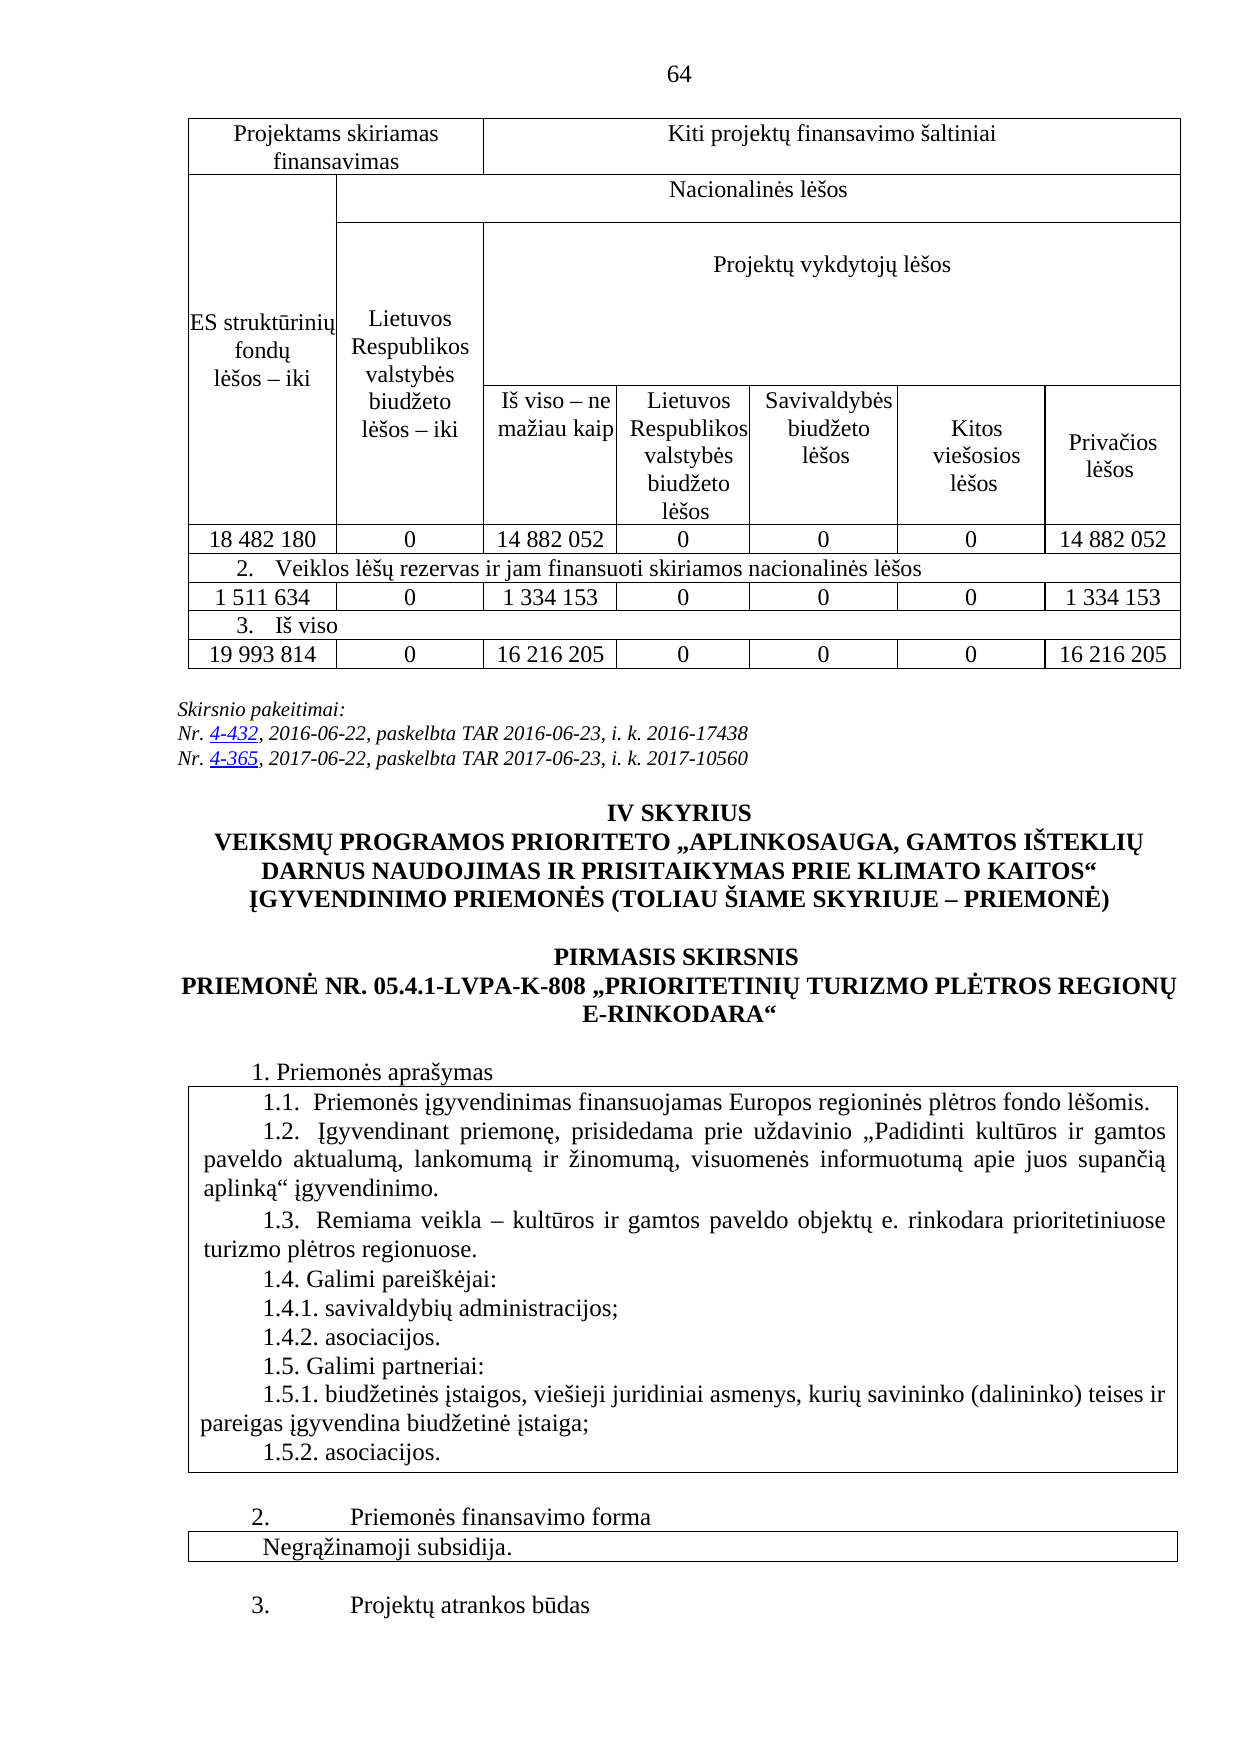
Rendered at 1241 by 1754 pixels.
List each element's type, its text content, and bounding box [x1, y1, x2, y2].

table_cell 18 482 180 [189, 525, 336, 553]
table_cell 1 334 153 [484, 583, 616, 610]
table_cell Lietuvos Respublikos valstybės biudžeto lėšos [617, 386, 749, 524]
text 2. Priemonės finansavimo forma [215, 1502, 1181, 1531]
text VEIKSMŲ PROGRAMOS PRIORITETO „APLINKOSAUGA, GAMTOS IŠTEKLIŲ DARNUS NAUDOJIMAS IR PRISITAIKYMAS PRIE KLIMATO KAITOS“ ĮGYVENDINIMO PRIEMONĖS (TOLIAU ŠIAME SKYRIUJE – PRIEMONĖ) [177, 827, 1181, 913]
table_cell Savivaldybės biudžeto lėšos [750, 386, 897, 524]
table_cell 0 [337, 525, 483, 553]
table_cell 14 882 052 [484, 525, 616, 553]
table_cell 19 993 814 [189, 640, 336, 667]
table_cell 0 [617, 525, 749, 553]
table_cell Lietuvos Respublikos valstybės biudžeto lėšos – iki [337, 223, 483, 524]
table_cell 1.4. Galimi pareiškėjai: 1.4.1. savivaldybių administracijos; 1.4.2. asociacijos. 1.5. Galimi partneriai: 1.5.1. biudžetinės įstaigos, viešieji juridiniai asmenys, kurių savininko (dalininko) teises ir pareigas įgyvendina biudžetinė įstaiga; 1.5.2. asociacijos. [189, 1265, 1177, 1472]
table_cell Nacionalinės lėšos [337, 175, 1180, 222]
table_header 1.1. Priemonės įgyvendinimas finansuojamas Europos regioninės plėtros fondo lėšomis. [189, 1087, 1177, 1116]
text 3. Projektų atrankos būdas [215, 1590, 1181, 1619]
text Nr. 4-365, 2017-06-22, paskelbta TAR 2017-06-23, i. k. 2017-10560 [177, 745, 1181, 769]
table_header Projektams skiriamas finansavimas [189, 119, 483, 174]
table_cell Iš viso – ne mažiau kaip [484, 386, 616, 524]
table_cell 0 [750, 583, 897, 610]
table_cell 16 216 205 [1046, 640, 1180, 667]
text Nr. 4-432, 2016-06-22, paskelbta TAR 2016-06-23, i. k. 2016-17438 [177, 721, 1181, 745]
table_cell Projektų vykdytojų lėšos [484, 223, 1180, 385]
table_cell 1.3. Remiama veikla – kultūros ir gamtos paveldo objektų e. rinkodara prioritetiniuose turizmo plėtros regionuose. [189, 1205, 1177, 1264]
table_cell 0 [898, 640, 1044, 667]
table_cell 0 [898, 583, 1044, 610]
table_cell 0 [898, 525, 1044, 553]
table_cell 14 882 052 [1046, 525, 1180, 553]
table_cell 0 [617, 583, 749, 610]
table_cell 16 216 205 [484, 640, 616, 667]
text Skirsnio pakeitimai: [177, 697, 1181, 721]
text IV SKYRIUS [177, 798, 1181, 827]
table_header Negrąžinamoji subsidija. [189, 1532, 1177, 1561]
table_cell 0 [750, 640, 897, 667]
table_cell 0 [750, 525, 897, 553]
table_cell 0 [337, 583, 483, 610]
table_cell ES struktūrinių fondų lėšos – iki [189, 175, 336, 524]
text PIRMASIS SKIRSNIS [177, 942, 1181, 971]
text 1. Priemonės aprašymas [244, 1057, 1181, 1086]
table_cell Kitos viešosios lėšos [898, 386, 1044, 524]
table_cell 0 [337, 640, 483, 667]
table_cell 1 334 153 [1046, 583, 1180, 610]
text PRIEMONĖ NR. 05.4.1-LVPA-K-808 „PRIORITETINIŲ TURIZMO PLĖTROS REGIONŲ E-RINKODARA“ [177, 971, 1181, 1028]
table_cell Privačios lėšos [1046, 386, 1180, 524]
table_cell 2. Veiklos lėšų rezervas ir jam finansuoti skiriamos nacionalinės lėšos [189, 554, 1180, 582]
table_cell 1.2. Įgyvendinant priemonę, prisidedama prie uždavinio „Padidinti kultūros ir gamtos paveldo aktualumą, lankomumą ir žinomumą, visuomenės informuotumą apie juos supančią aplinką“ įgyvendinimo. [189, 1116, 1177, 1205]
table_header Kiti projektų finansavimo šaltiniai [484, 119, 1180, 174]
table_cell 1 511 634 [189, 583, 336, 610]
table_cell 3. Iš viso [189, 611, 1180, 639]
table_cell 0 [617, 640, 749, 667]
